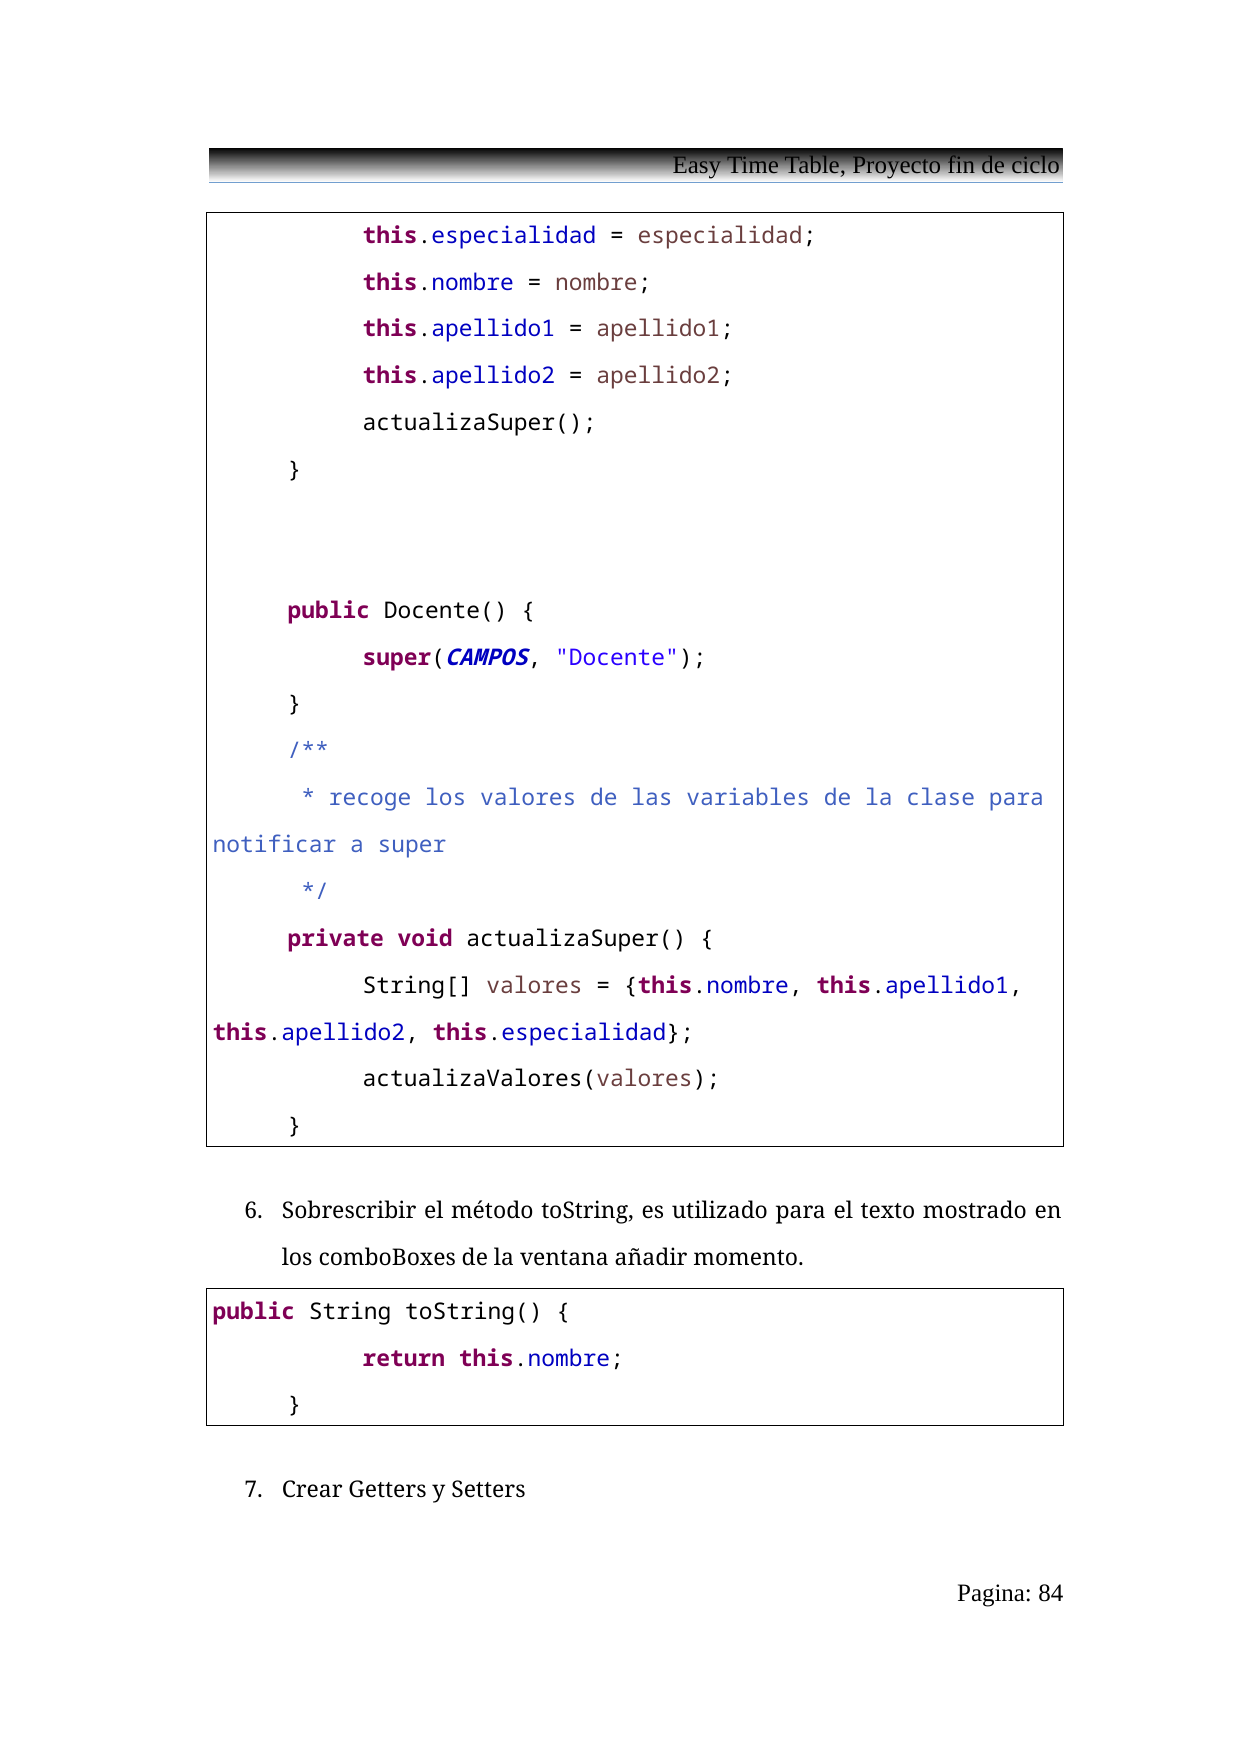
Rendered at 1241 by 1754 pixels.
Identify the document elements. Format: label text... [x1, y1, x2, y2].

list Sobrescribir el método toString, es utilizado para el texto mostrado en los comboBoxes de la ventana añadir momento. [244, 1194, 1063, 1272]
table_header this.especialidad = especialidad; this.nombre = nombre; this.apellido1 = apellido1; this.apellido2 = apellido2; actualizaSuper(); } public Docente() { super(CAMPOS, "Docente"); } /** * recoge los valores de las variables de la clase para notificar a super */ private void actualizaSuper() { String[] valores = {this.nombre, this.apellido1, this.apellido2, this.especialidad}; actualizaValores(valores); } [207, 213, 1063, 1146]
table_header public String toString() { return this.nombre; } [207, 1289, 1063, 1425]
list Crear Getters y Setters [244, 1473, 1063, 1504]
